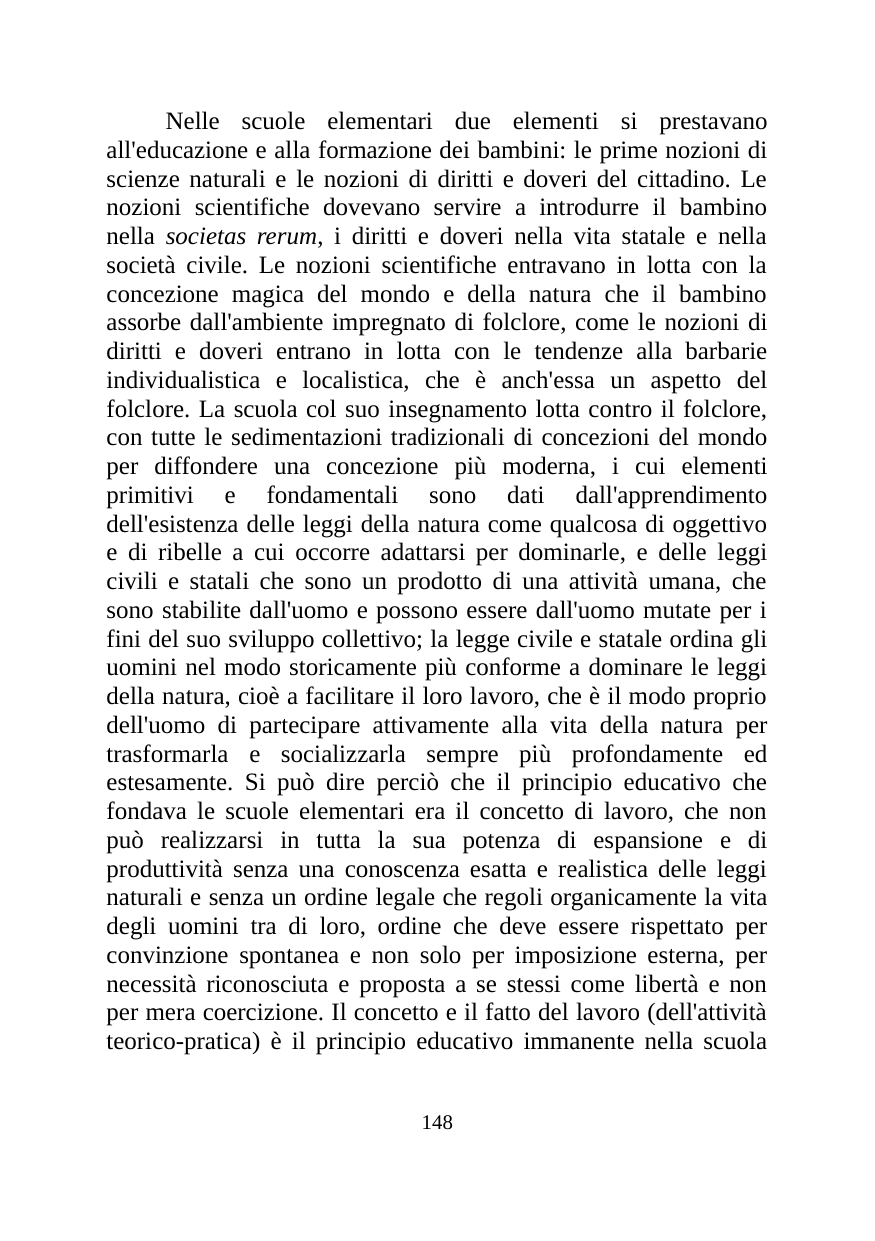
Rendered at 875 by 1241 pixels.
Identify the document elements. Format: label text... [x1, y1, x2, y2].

text Nelle scuole elementari due elementi si prestavano all'educazione e alla formazione dei bambini: le prime nozioni di scienze naturali e le nozioni di diritti e doveri del cittadino. Le nozioni scientifiche dovevano servire a introdurre il bambino nella societas rerum, i diritti e doveri nella vita statale e nella società civile. Le nozioni scientifiche entravano in lotta con la concezione magica del mondo e della natura che il bambino assorbe dall'ambiente impregnato di folclore, come le nozioni di diritti e doveri entrano in lotta con le tendenze alla barbarie individualistica e localistica, che è anch'essa un aspetto del folclore. La scuola col suo insegnamento lotta contro il folclore, con tutte le sedimentazioni tradizionali di concezioni del mondo per diffondere una concezione più moderna, i cui elementi primitivi e fondamentali sono dati dall'apprendimento dell'esistenza delle leggi della natura come qualcosa di oggettivo e di ribelle a cui occorre adattarsi per dominarle, e delle leggi civili e statali che sono un prodotto di una attività umana, che sono stabilite dall'uomo e possono essere dall'uomo mutate per i fini del suo sviluppo collettivo; la legge civile e statale ordina gli uomini nel modo storicamente più conforme a dominare le leggi della natura, cioè a facilitare il loro lavoro, che è il modo proprio dell'uomo di partecipare attivamente alla vita della natura per trasformarla e socializzarla sempre più profondamente ed estesamente. Si può dire perciò che il principio educativo che fondava le scuole elementari era il concetto di lavoro, che non può realizzarsi in tutta la sua potenza di espansione e di produttività senza una conoscenza esatta e realistica delle leggi naturali e senza un ordine legale che regoli organicamente la vita degli uomini tra di loro, ordine che deve essere rispettato per convinzione spontanea e non solo per imposizione esterna, per necessità riconosciuta e proposta a se stessi come libertà e non per mera coercizione. Il concetto e il fatto del lavoro (dell'attività teorico-pratica) è il principio educativo immanente nella scuola [106, 106, 768, 1055]
